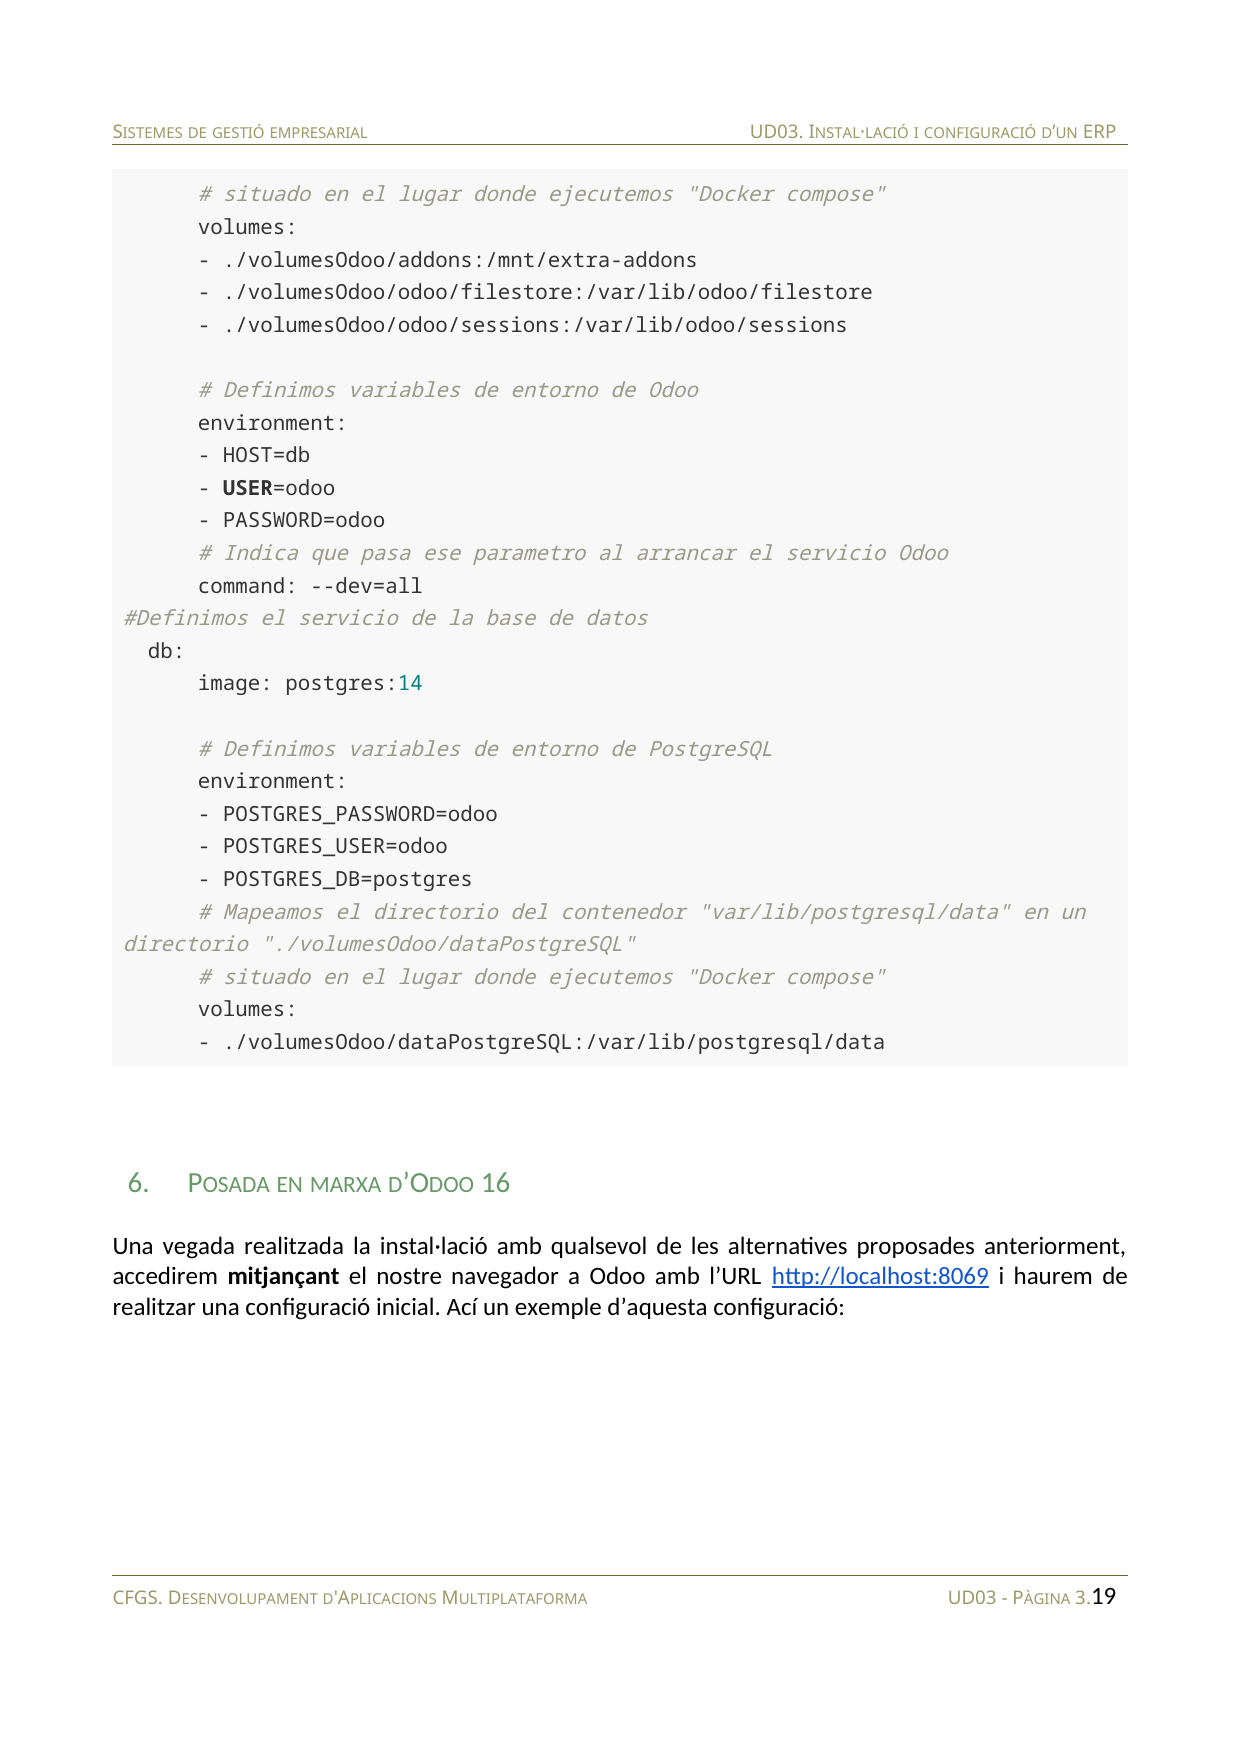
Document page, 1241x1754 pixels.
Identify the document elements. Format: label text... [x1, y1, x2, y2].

subtitle Posada en marxa d’Odoo 16 [150, 1164, 1128, 1200]
table_header # situado en el lugar donde ejecutemos "Docker compose" volumes: - ./volumesOdoo/addons:/mnt/extra-addons - ./volumesOdoo/odoo/filestore:/var/lib/odoo/filestore - ./volumesOdoo/odoo/sessions:/var/lib/odoo/sessions # Definimos variables de entorno de Odoo environment: - HOST=db - USER=odoo - PASSWORD=odoo # Indica que pasa ese parametro al arrancar el servicio Odoo command: --dev=all #Definimos el servicio de la base de datos db: image: postgres:14 # Definimos variables de entorno de PostgreSQL environment: - POSTGRES_PASSWORD=odoo - POSTGRES_USER=odoo - POSTGRES_DB=postgres # Mapeamos el directorio del contenedor "var/lib/postgresql/data" en un directorio "./volumesOdoo/dataPostgreSQL" # situado en el lugar donde ejecutemos "Docker compose" volumes: - ./volumesOdoo/dataPostgreSQL:/var/lib/postgresql/data [112, 169, 1128, 1066]
text Una vegada realitzada la instal·lació amb qualsevol de les alternatives proposades anteriorment, accedirem mitjançant el nostre navegador a Odoo amb l’URL http://localhost:8069 i haurem de realitzar una configuració inicial. Ací un exemple d’aquesta configuració: [112, 1230, 1128, 1322]
